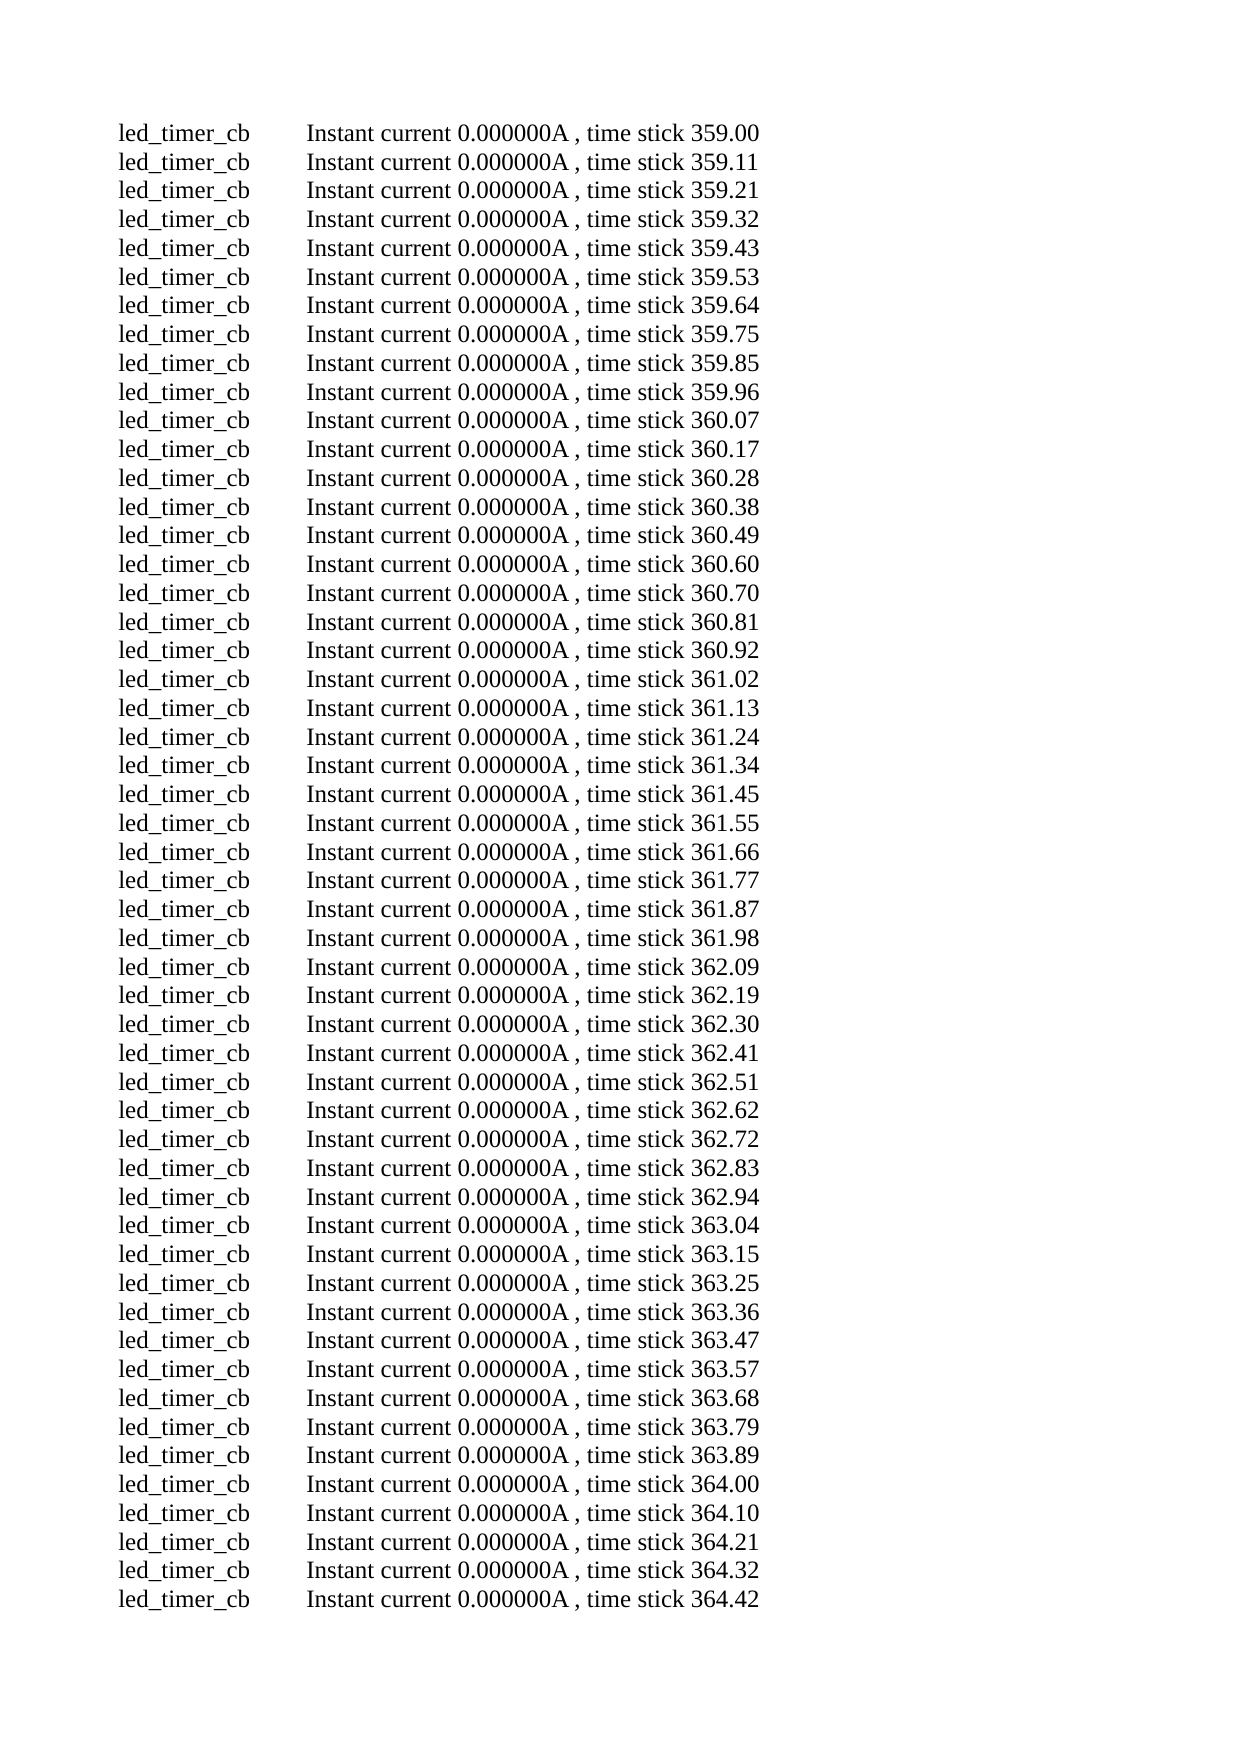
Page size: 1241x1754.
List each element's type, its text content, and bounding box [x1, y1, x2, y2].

text led_timer_cb Instant current 0.000000A , time stick 360.92 [118, 636, 1122, 664]
text led_timer_cb Instant current 0.000000A , time stick 359.21 [118, 176, 1122, 204]
text led_timer_cb Instant current 0.000000A , time stick 360.60 [118, 549, 1122, 578]
text led_timer_cb Instant current 0.000000A , time stick 363.68 [118, 1383, 1122, 1412]
text led_timer_cb Instant current 0.000000A , time stick 363.79 [118, 1412, 1122, 1441]
text led_timer_cb Instant current 0.000000A , time stick 360.38 [118, 492, 1122, 521]
text led_timer_cb Instant current 0.000000A , time stick 362.09 [118, 952, 1122, 981]
text led_timer_cb Instant current 0.000000A , time stick 359.00 [118, 118, 1122, 147]
text led_timer_cb Instant current 0.000000A , time stick 360.81 [118, 607, 1122, 636]
text led_timer_cb Instant current 0.000000A , time stick 359.96 [118, 377, 1122, 406]
text led_timer_cb Instant current 0.000000A , time stick 363.15 [118, 1239, 1122, 1268]
text led_timer_cb Instant current 0.000000A , time stick 360.70 [118, 578, 1122, 607]
text led_timer_cb Instant current 0.000000A , time stick 361.02 [118, 664, 1122, 693]
text led_timer_cb Instant current 0.000000A , time stick 363.89 [118, 1441, 1122, 1469]
text led_timer_cb Instant current 0.000000A , time stick 362.83 [118, 1153, 1122, 1182]
text led_timer_cb Instant current 0.000000A , time stick 362.19 [118, 981, 1122, 1009]
text led_timer_cb Instant current 0.000000A , time stick 363.57 [118, 1354, 1122, 1383]
text led_timer_cb Instant current 0.000000A , time stick 362.94 [118, 1182, 1122, 1211]
text led_timer_cb Instant current 0.000000A , time stick 361.45 [118, 779, 1122, 808]
text led_timer_cb Instant current 0.000000A , time stick 364.10 [118, 1498, 1122, 1527]
text led_timer_cb Instant current 0.000000A , time stick 363.47 [118, 1326, 1122, 1354]
text led_timer_cb Instant current 0.000000A , time stick 359.53 [118, 262, 1122, 291]
text led_timer_cb Instant current 0.000000A , time stick 361.66 [118, 837, 1122, 866]
text led_timer_cb Instant current 0.000000A , time stick 363.36 [118, 1297, 1122, 1326]
text led_timer_cb Instant current 0.000000A , time stick 362.62 [118, 1096, 1122, 1124]
text led_timer_cb Instant current 0.000000A , time stick 362.51 [118, 1067, 1122, 1096]
text led_timer_cb Instant current 0.000000A , time stick 359.32 [118, 204, 1122, 233]
text led_timer_cb Instant current 0.000000A , time stick 361.87 [118, 894, 1122, 923]
text led_timer_cb Instant current 0.000000A , time stick 359.75 [118, 319, 1122, 348]
text led_timer_cb Instant current 0.000000A , time stick 359.43 [118, 233, 1122, 262]
text led_timer_cb Instant current 0.000000A , time stick 361.34 [118, 751, 1122, 779]
text led_timer_cb Instant current 0.000000A , time stick 364.42 [118, 1584, 1122, 1613]
text led_timer_cb Instant current 0.000000A , time stick 360.28 [118, 463, 1122, 492]
text led_timer_cb Instant current 0.000000A , time stick 360.07 [118, 406, 1122, 434]
text led_timer_cb Instant current 0.000000A , time stick 361.24 [118, 722, 1122, 751]
text led_timer_cb Instant current 0.000000A , time stick 359.85 [118, 348, 1122, 377]
text led_timer_cb Instant current 0.000000A , time stick 364.00 [118, 1469, 1122, 1498]
text led_timer_cb Instant current 0.000000A , time stick 361.55 [118, 808, 1122, 837]
text led_timer_cb Instant current 0.000000A , time stick 364.21 [118, 1527, 1122, 1556]
text led_timer_cb Instant current 0.000000A , time stick 359.64 [118, 291, 1122, 319]
text led_timer_cb Instant current 0.000000A , time stick 361.77 [118, 866, 1122, 894]
text led_timer_cb Instant current 0.000000A , time stick 361.13 [118, 693, 1122, 722]
text led_timer_cb Instant current 0.000000A , time stick 363.04 [118, 1211, 1122, 1239]
text led_timer_cb Instant current 0.000000A , time stick 359.11 [118, 147, 1122, 176]
text led_timer_cb Instant current 0.000000A , time stick 364.32 [118, 1556, 1122, 1584]
text led_timer_cb Instant current 0.000000A , time stick 360.49 [118, 521, 1122, 549]
text led_timer_cb Instant current 0.000000A , time stick 360.17 [118, 434, 1122, 463]
text led_timer_cb Instant current 0.000000A , time stick 362.41 [118, 1038, 1122, 1067]
text led_timer_cb Instant current 0.000000A , time stick 362.72 [118, 1124, 1122, 1153]
text led_timer_cb Instant current 0.000000A , time stick 362.30 [118, 1009, 1122, 1038]
text led_timer_cb Instant current 0.000000A , time stick 363.25 [118, 1268, 1122, 1297]
text led_timer_cb Instant current 0.000000A , time stick 361.98 [118, 923, 1122, 952]
